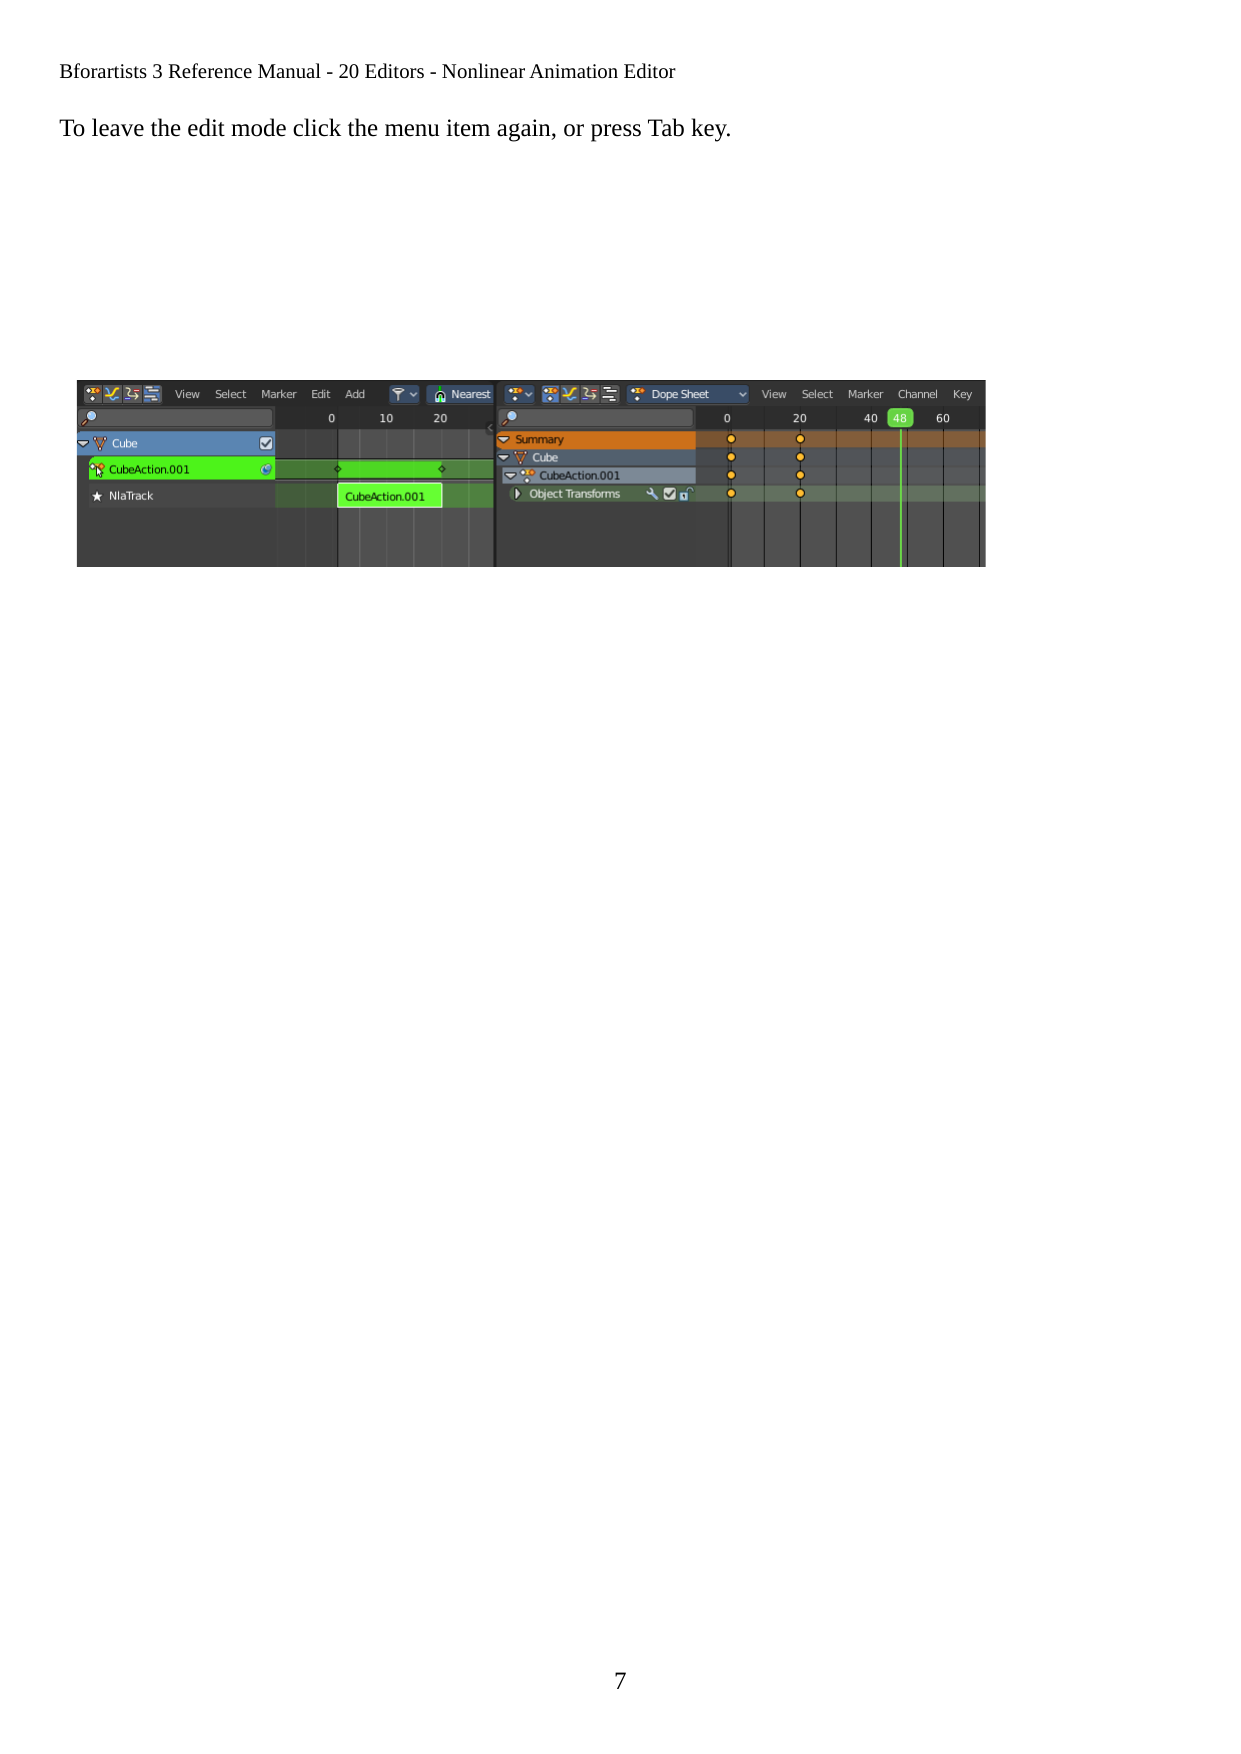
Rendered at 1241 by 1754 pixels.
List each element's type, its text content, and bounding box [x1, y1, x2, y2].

picture [76, 380, 986, 567]
text To leave the edit mode click the menu item again, or press Tab key. [59, 113, 1181, 141]
